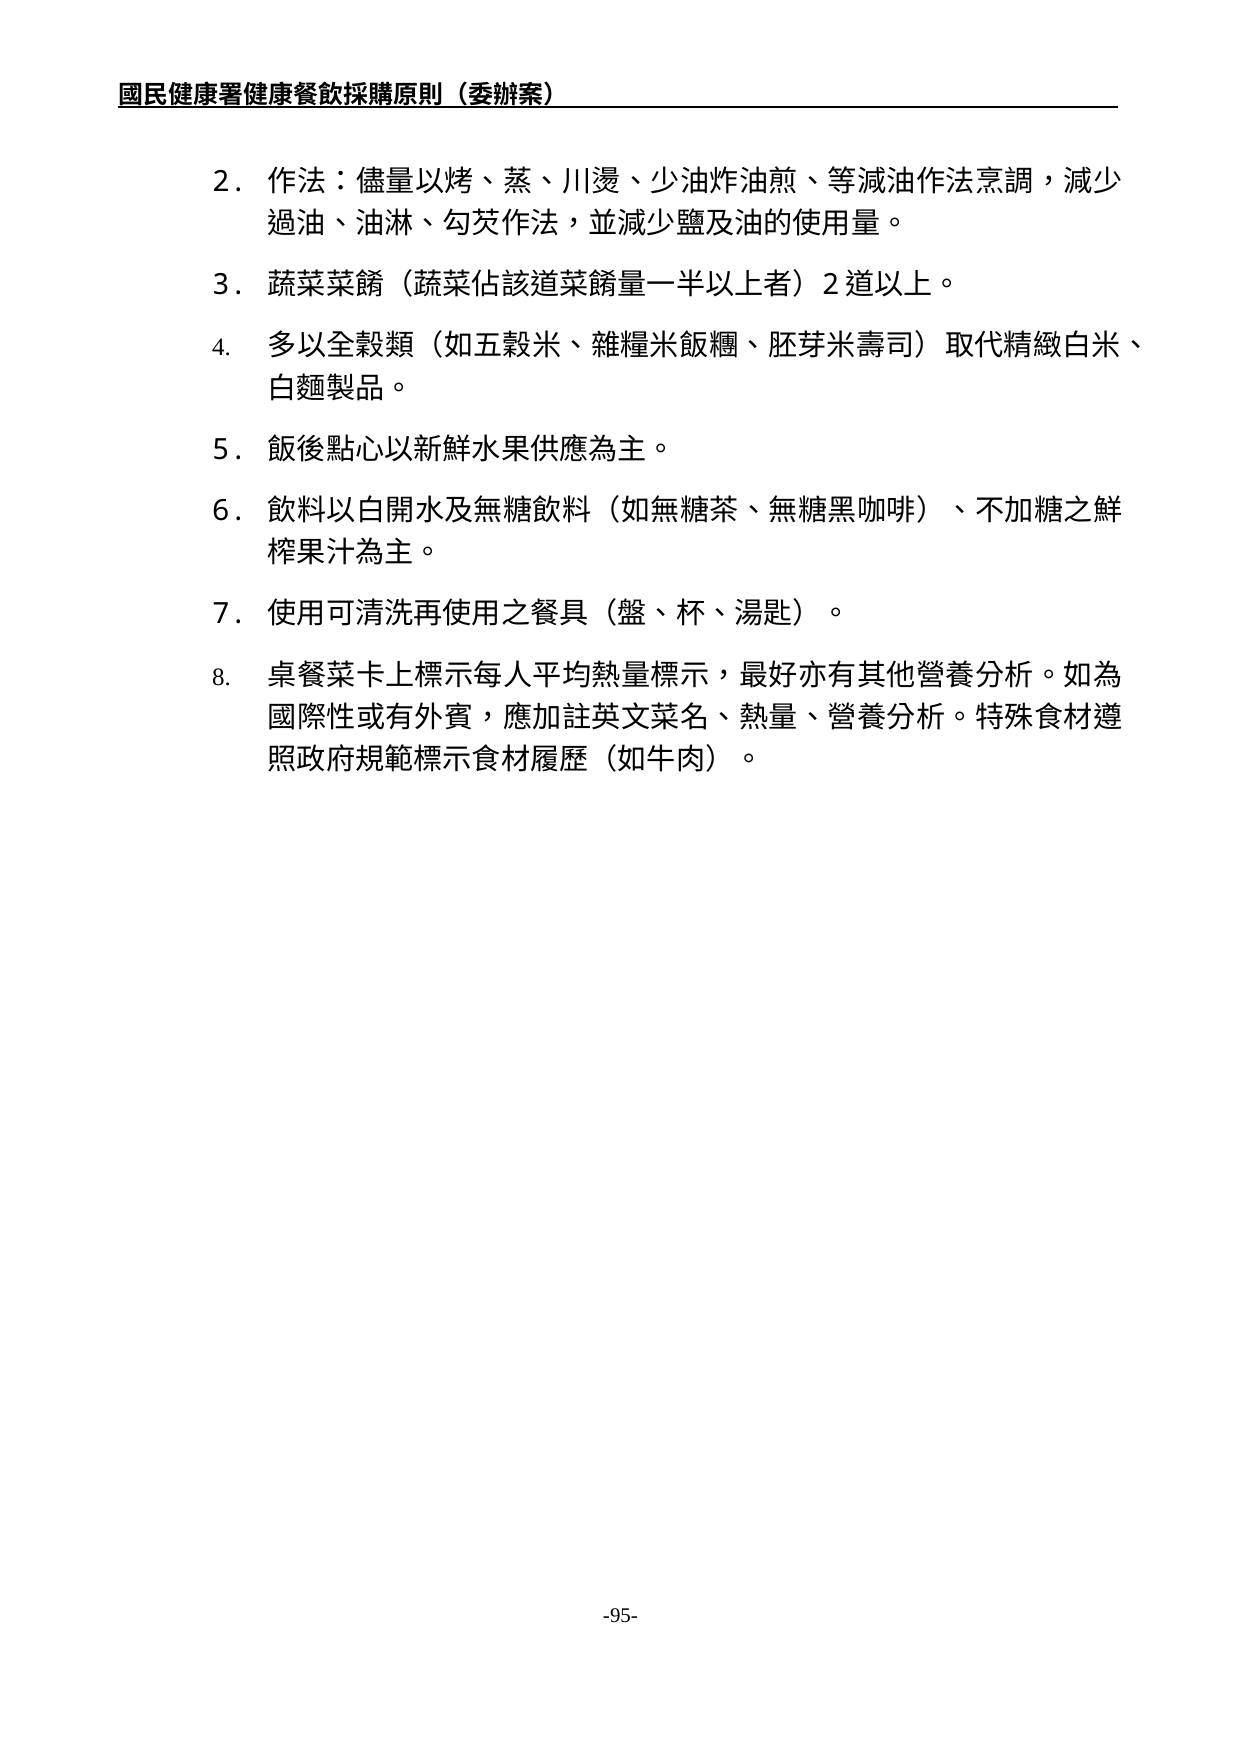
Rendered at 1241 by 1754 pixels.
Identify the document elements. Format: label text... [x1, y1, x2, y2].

list 飯後點心以新鮮水果供應為主。 [212, 425, 1122, 468]
list 蔬菜菜餚（蔬菜佔該道菜餚量一半以上者）2道以上。 [212, 261, 1122, 303]
list 飲料以白開水及無糖飲料（如無糖茶、無糖黑咖啡）、不加糖之鮮榨果汁為主。 [212, 486, 1122, 571]
list 使用可清洗再使用之餐具（盤、杯、湯匙）。 [212, 590, 1122, 632]
list 桌餐菜卡上標示每人平均熱量標示，最好亦有其他營養分析。如為國際性或有外賓，應加註英文菜名、熱量、營養分析。特殊食材遵照政府規範標示食材履歷（如牛肉）。 [212, 651, 1122, 778]
list 作法：儘量以烤、蒸、川燙、少油炸油煎、等減油作法烹調，減少過油、油淋、勾芡作法，並減少鹽及油的使用量。 [212, 157, 1122, 242]
list 多以全穀類（如五穀米、雜糧米飯糰、胚芽米壽司）取代精緻白米、白麵製品。 [212, 322, 1122, 407]
